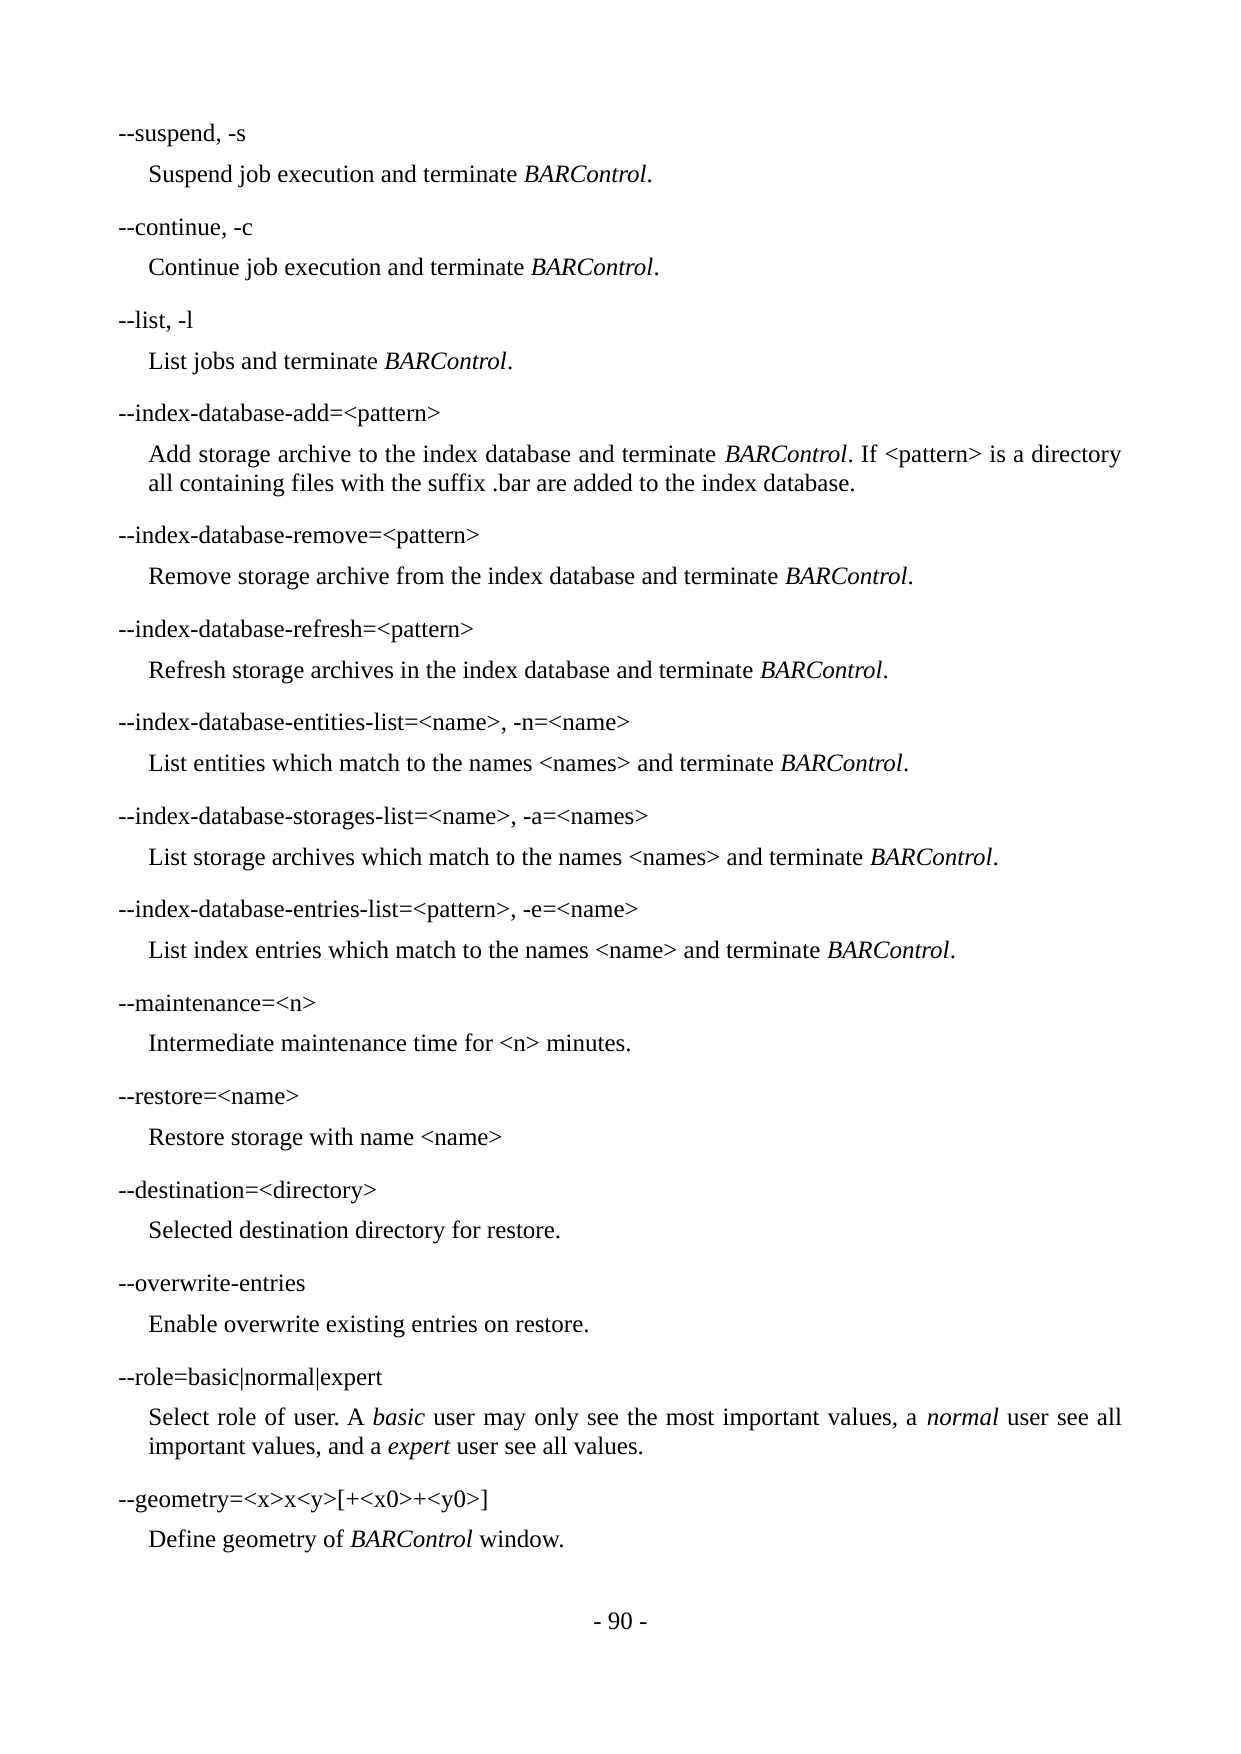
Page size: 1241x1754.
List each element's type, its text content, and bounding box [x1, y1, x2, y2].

title --restore=<name> [118, 1081, 1122, 1110]
text List jobs and terminate BARControl. [148, 346, 1122, 374]
text Intermediate maintenance time for <n> minutes. [148, 1028, 1122, 1057]
title --continue, -c [118, 212, 1122, 240]
text Continue job execution and terminate BARControl. [148, 252, 1122, 281]
title --index-database-storages-list=<name>, -a=<names> [118, 801, 1122, 830]
text Restore storage with name <name> [148, 1122, 1122, 1151]
text Suspend job execution and terminate BARControl. [148, 159, 1122, 188]
title --list, -l [118, 305, 1122, 334]
text List storage archives which match to the names <names> and terminate BARControl. [148, 842, 1122, 870]
text Refresh storage archives in the index database and terminate BARControl. [148, 655, 1122, 683]
text List entities which match to the names <names> and terminate BARControl. [148, 748, 1122, 777]
title --overwrite-entries [118, 1268, 1122, 1297]
title --role=basic|normal|expert [118, 1362, 1122, 1390]
text Enable overwrite existing entries on restore. [148, 1309, 1122, 1338]
title --index-database-remove=<pattern> [118, 521, 1122, 549]
text Selected destination directory for restore. [148, 1215, 1122, 1244]
title --maintenance=<n> [118, 988, 1122, 1017]
title --index-database-entries-list=<pattern>, -e=<name> [118, 894, 1122, 923]
text Select role of user. A basic user may only see the most important values, a normal user see all important values, and a expert user see all values. [148, 1402, 1122, 1460]
title --index-database-entities-list=<name>, -n=<name> [118, 707, 1122, 736]
title --geometry=<x>x<y>[+<x0>+<y0>] [118, 1484, 1122, 1512]
title --index-database-refresh=<pattern> [118, 614, 1122, 643]
title --destination=<directory> [118, 1175, 1122, 1203]
title --suspend, -s [118, 118, 1122, 147]
text Remove storage archive from the index database and terminate BARControl. [148, 561, 1122, 590]
text List index entries which match to the names <name> and terminate BARControl. [148, 935, 1122, 964]
title --index-database-add=<pattern> [118, 398, 1122, 427]
text Define geometry of BARControl window. [148, 1524, 1122, 1553]
text Add storage archive to the index database and terminate BARControl. If <pattern> is a directory all containing files with the suffix .bar are added to the index database. [148, 439, 1122, 497]
